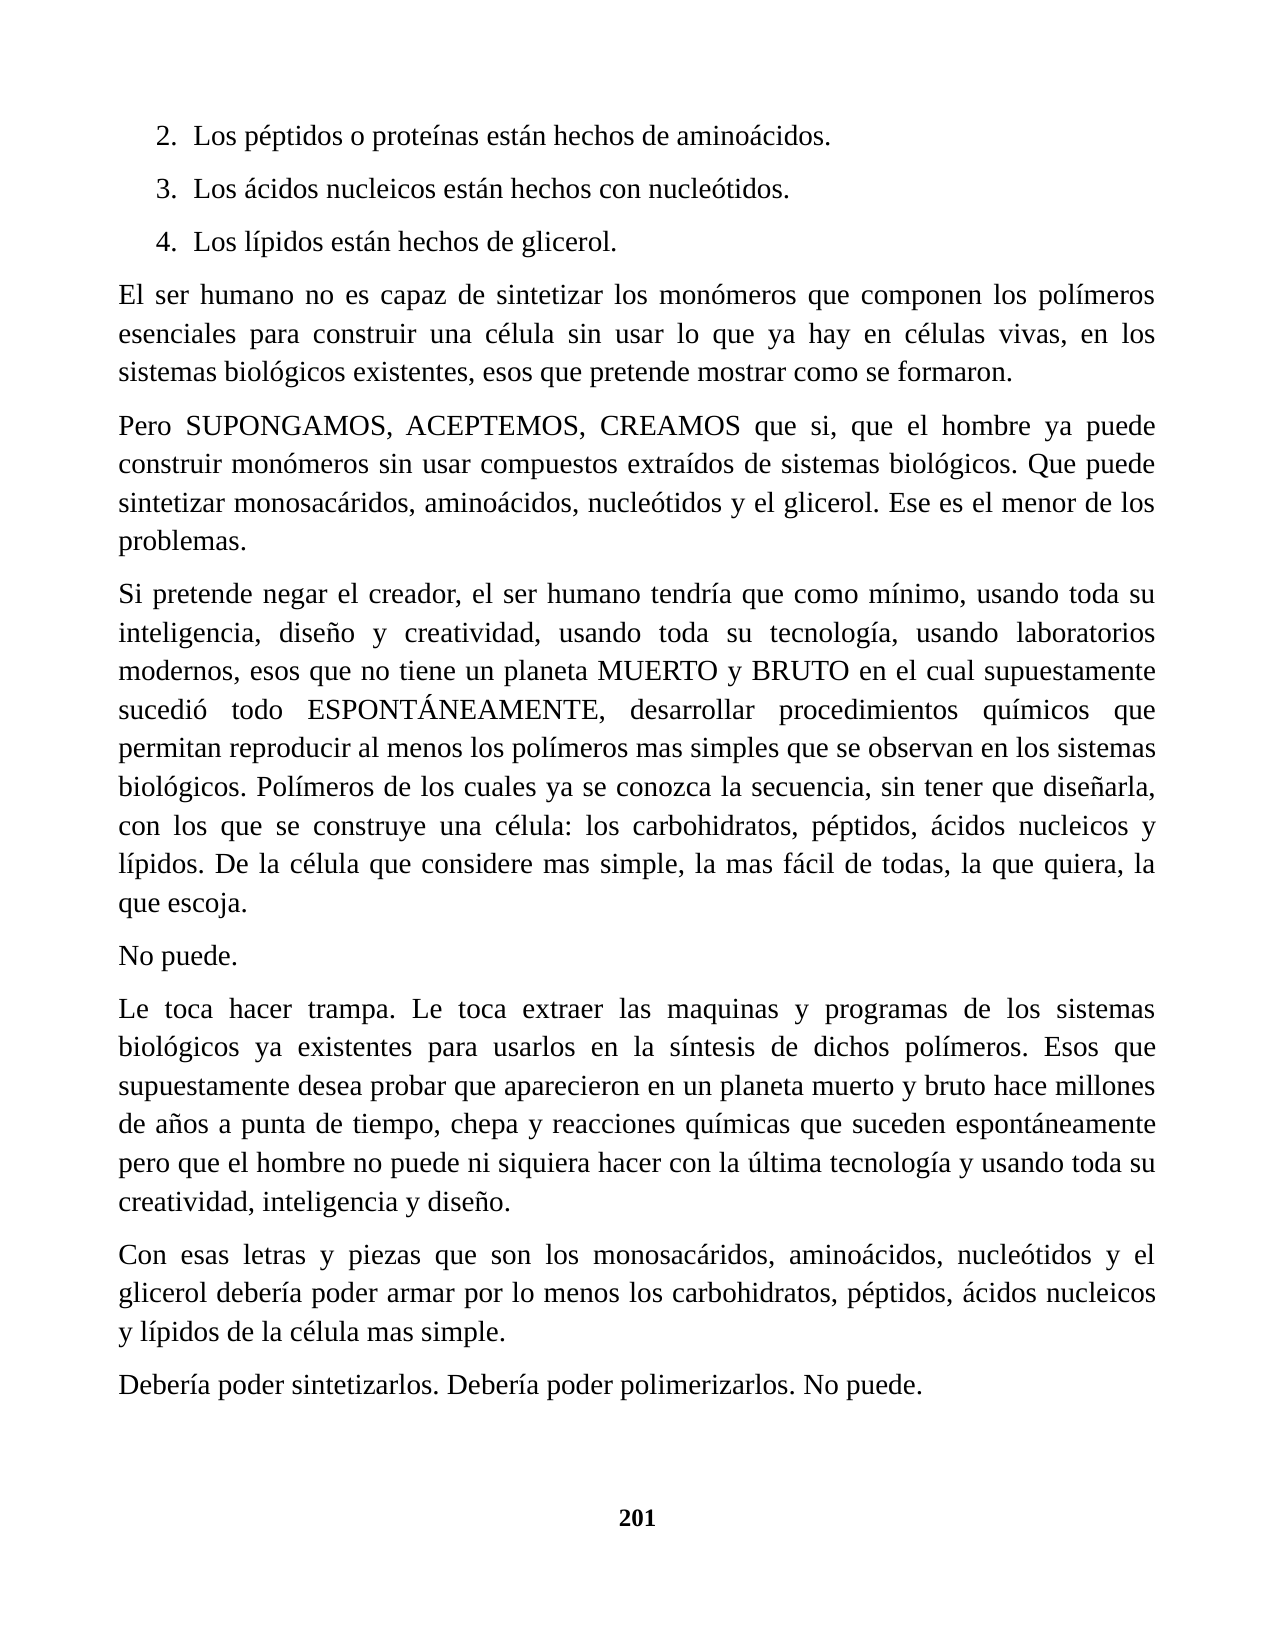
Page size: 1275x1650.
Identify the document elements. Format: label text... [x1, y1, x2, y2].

list Los péptidos o proteínas están hechos de aminoácidos. [156, 118, 1157, 152]
text El ser humano no es capaz de sintetizar los monómeros que componen los polímeros esenciales para construir una célula sin usar lo que ya hay en células vivas, en los sistemas biológicos existentes, esos que pretende mostrar como se formaron. [118, 277, 1157, 388]
text Debería poder sintetizarlos. Debería poder polimerizarlos. No puede. [118, 1367, 1157, 1401]
list Los ácidos nucleicos están hechos con nucleótidos. [156, 171, 1157, 205]
text No puede. [118, 938, 1157, 971]
text Con esas letras y piezas que son los monosacáridos, aminoácidos, nucleótidos y el glicerol debería poder armar por lo menos los carbohidratos, péptidos, ácidos nucleicos y lípidos de la célula mas simple. [118, 1237, 1157, 1347]
text Pero SUPONGAMOS, ACEPTEMOS, CREAMOS que si, que el hombre ya puede construir monómeros sin usar compuestos extraídos de sistemas biológicos. Que puede sintetizar monosacáridos, aminoácidos, nucleótidos y el glicerol. Ese es el menor de los problemas. [118, 408, 1157, 557]
text Le toca hacer trampa. Le toca extraer las maquinas y programas de los sistemas biológicos ya existentes para usarlos en la síntesis de dichos polímeros. Esos que supuestamente desea probar que aparecieron en un planeta muerto y bruto hace millones de años a punta de tiempo, chepa y reacciones químicas que suceden espontáneamente pero que el hombre no puede ni siquiera hacer con la última tecnología y usando toda su creatividad, inteligencia y diseño. [118, 991, 1157, 1217]
list Los lípidos están hechos de glicerol. [156, 224, 1157, 258]
text Si pretende negar el creador, el ser humano tendría que como mínimo, usando toda su inteligencia, diseño y creatividad, usando toda su tecnología, usando laboratorios modernos, esos que no tiene un planeta MUERTO y BRUTO en el cual supuestamente sucedió todo ESPONTÁNEAMENTE, desarrollar procedimientos químicos que permitan reproducir al menos los polímeros mas simples que se observan en los sistemas biológicos. Polímeros de los cuales ya se conozca la secuencia, sin tener que diseñarla, con los que se construye una célula: los carbohidratos, péptidos, ácidos nucleicos y lípidos. De la célula que considere mas simple, la mas fácil de todas, la que quiera, la que escoja. [118, 576, 1157, 918]
